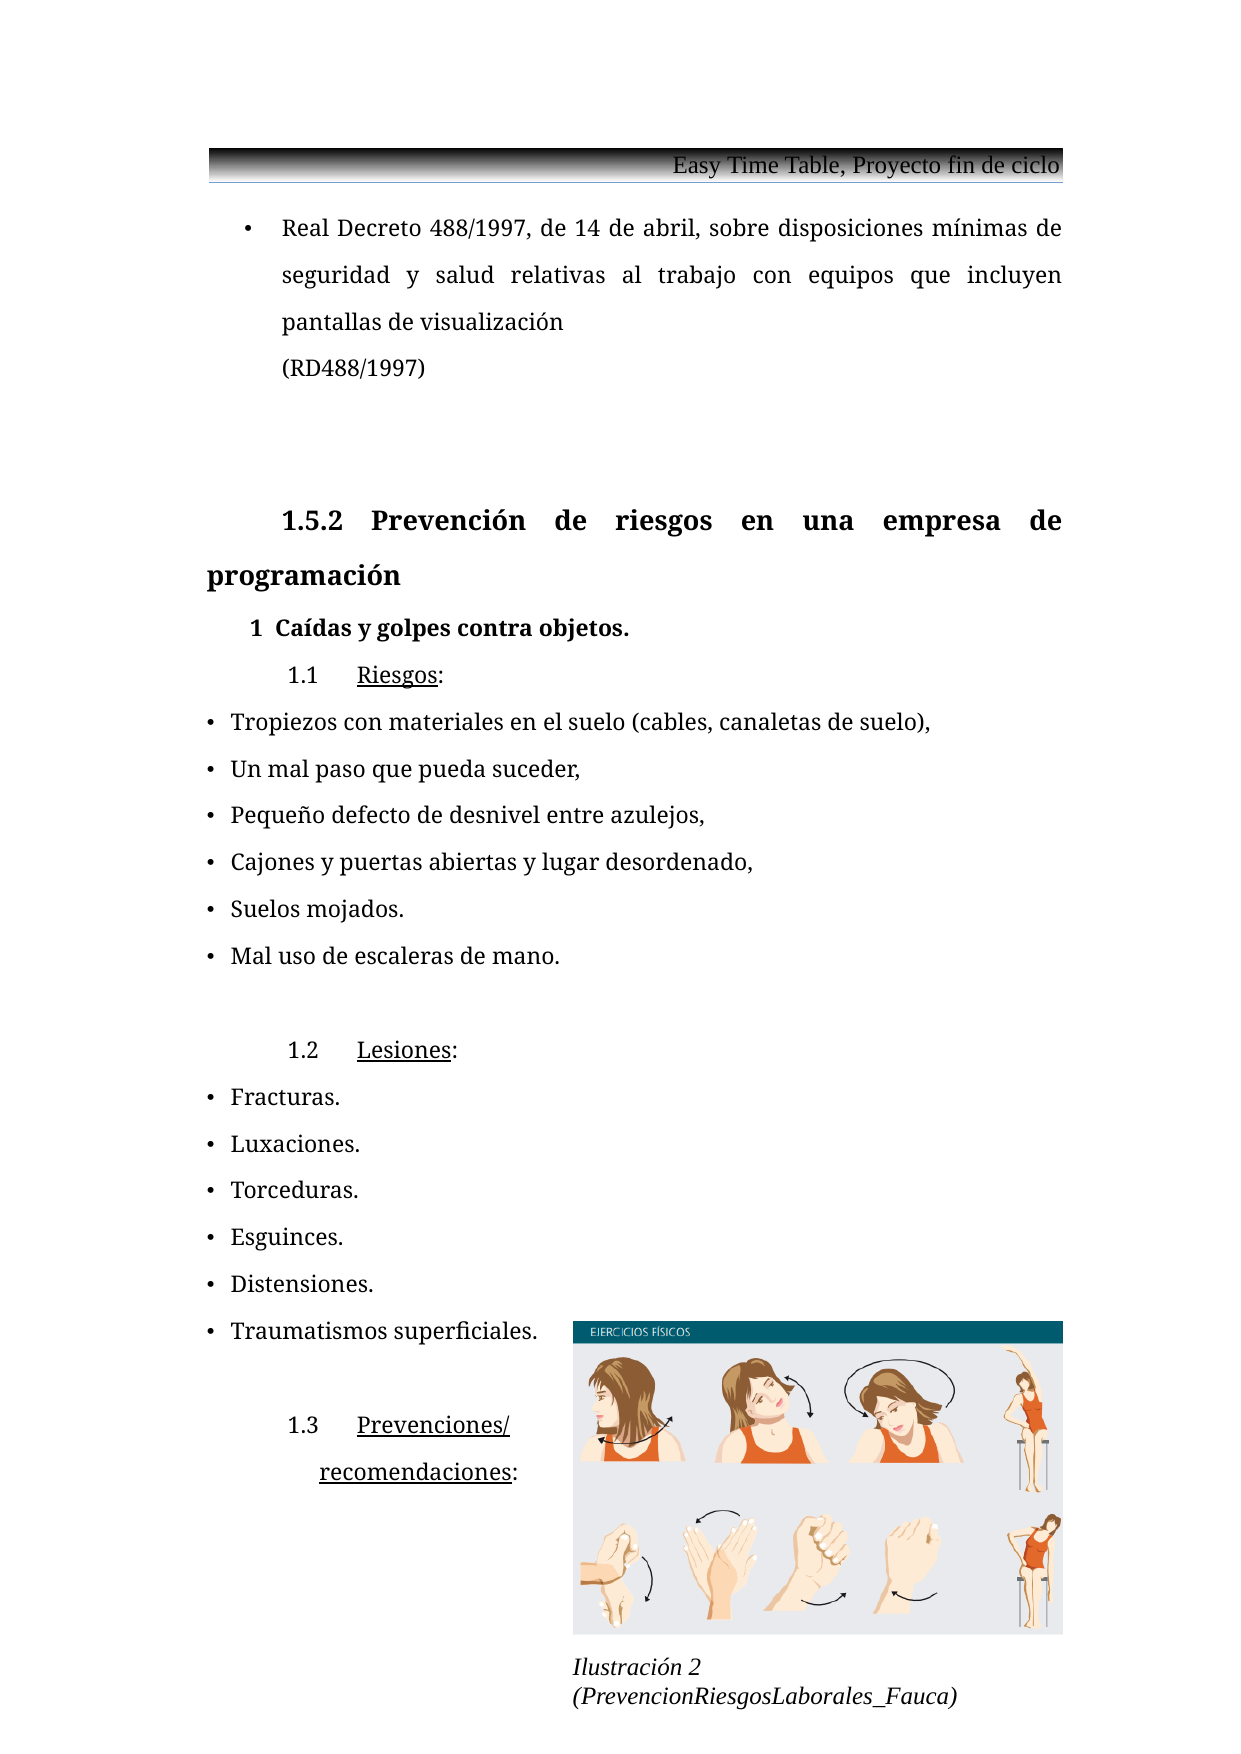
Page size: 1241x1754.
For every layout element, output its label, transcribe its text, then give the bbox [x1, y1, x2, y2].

list Cajones y puertas abiertas y lugar desordenado, [207, 846, 1063, 878]
list Fracturas. [207, 1081, 1063, 1112]
list Riesgos: [282, 659, 1063, 690]
list Traumatismos superficiales. [207, 1307, 1063, 1346]
list Luxaciones. [207, 1128, 1063, 1159]
list Prevenciones/recomendaciones: [282, 1409, 572, 1487]
list Real Decreto 488/1997, de 14 de abril, sobre disposiciones mínimas de seguridad y salud relativas al trabajo con equipos que incluyen pantallas de visualización [244, 212, 1063, 337]
list Distensiones. [207, 1268, 1063, 1299]
list Pequeño defecto de desnivel entre azulejos, [207, 799, 1063, 831]
list Esguinces. [207, 1221, 1063, 1253]
list Lesiones: [282, 1034, 1063, 1065]
list Caídas y golpes contra objetos. [244, 612, 1063, 643]
list Un mal paso que pueda suceder, [207, 753, 1063, 784]
list Suelos mojados. [207, 893, 1063, 924]
list (RD488/1997) [244, 352, 1063, 384]
list Torceduras. [207, 1174, 1063, 1206]
list Ilustración 2 (PrevencionRiesgosLaborales_Fauca) [572, 1635, 1063, 1710]
text 1.5.2 Prevención de riesgos en una empresa de programación [207, 501, 1063, 593]
picture [572, 1319, 1063, 1635]
list Tropiezos con materiales en el suelo (cables, canaletas de suelo), [207, 706, 1063, 737]
list Mal uso de escaleras de mano. [207, 940, 1063, 971]
